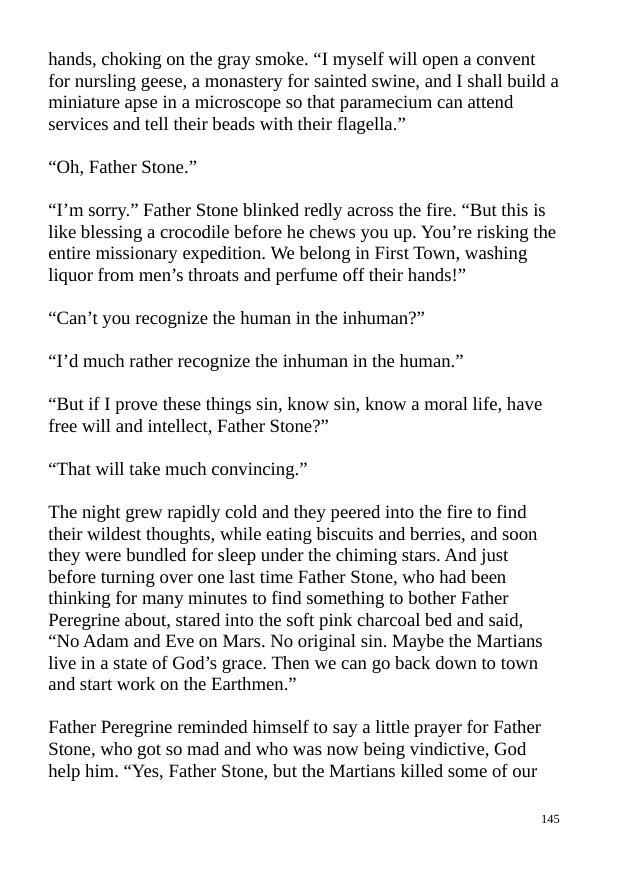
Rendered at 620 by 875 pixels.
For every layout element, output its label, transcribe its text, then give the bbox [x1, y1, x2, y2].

text hands, choking on the gray smoke. “I myself will open a convent for nursling geese, a monastery for sainted swine, and I shall build a miniature apse in a microscope so that paramecium can attend services and tell their beads with their flagella.” “Oh, Father Stone.” “I’m sorry.” Father Stone blinked redly across the fire. “But this is like blessing a crocodile before he chews you up. You’re risking the entire missionary expedition. We belong in First Town, washing liquor from men’s throats and perfume off their hands!” “Can’t you recognize the human in the inhuman?” “I’d much rather recognize the inhuman in the human.” “But if I prove these things sin, know sin, know a moral life, have free will and intellect, Father Stone?” “That will take much convincing.” The night grew rapidly cold and they peered into the fire to find their wildest thoughts, while eating biscuits and berries, and soon they were bundled for sleep under the chiming stars. And just before turning over one last time Father Stone, who had been thinking for many minutes to find something to bother Father Peregrine about, stared into the soft pink charcoal bed and said, “No Adam and Eve on Mars. No original sin. Maybe the Martians live in a state of God’s grace. Then we can go back down to town and start work on the Earthmen.” Father Peregrine reminded himself to say a little prayer for Father Stone, who got so mad and who was now being vindictive, God help him. “Yes, Father Stone, but the Martians killed some of our [48, 48, 559, 781]
